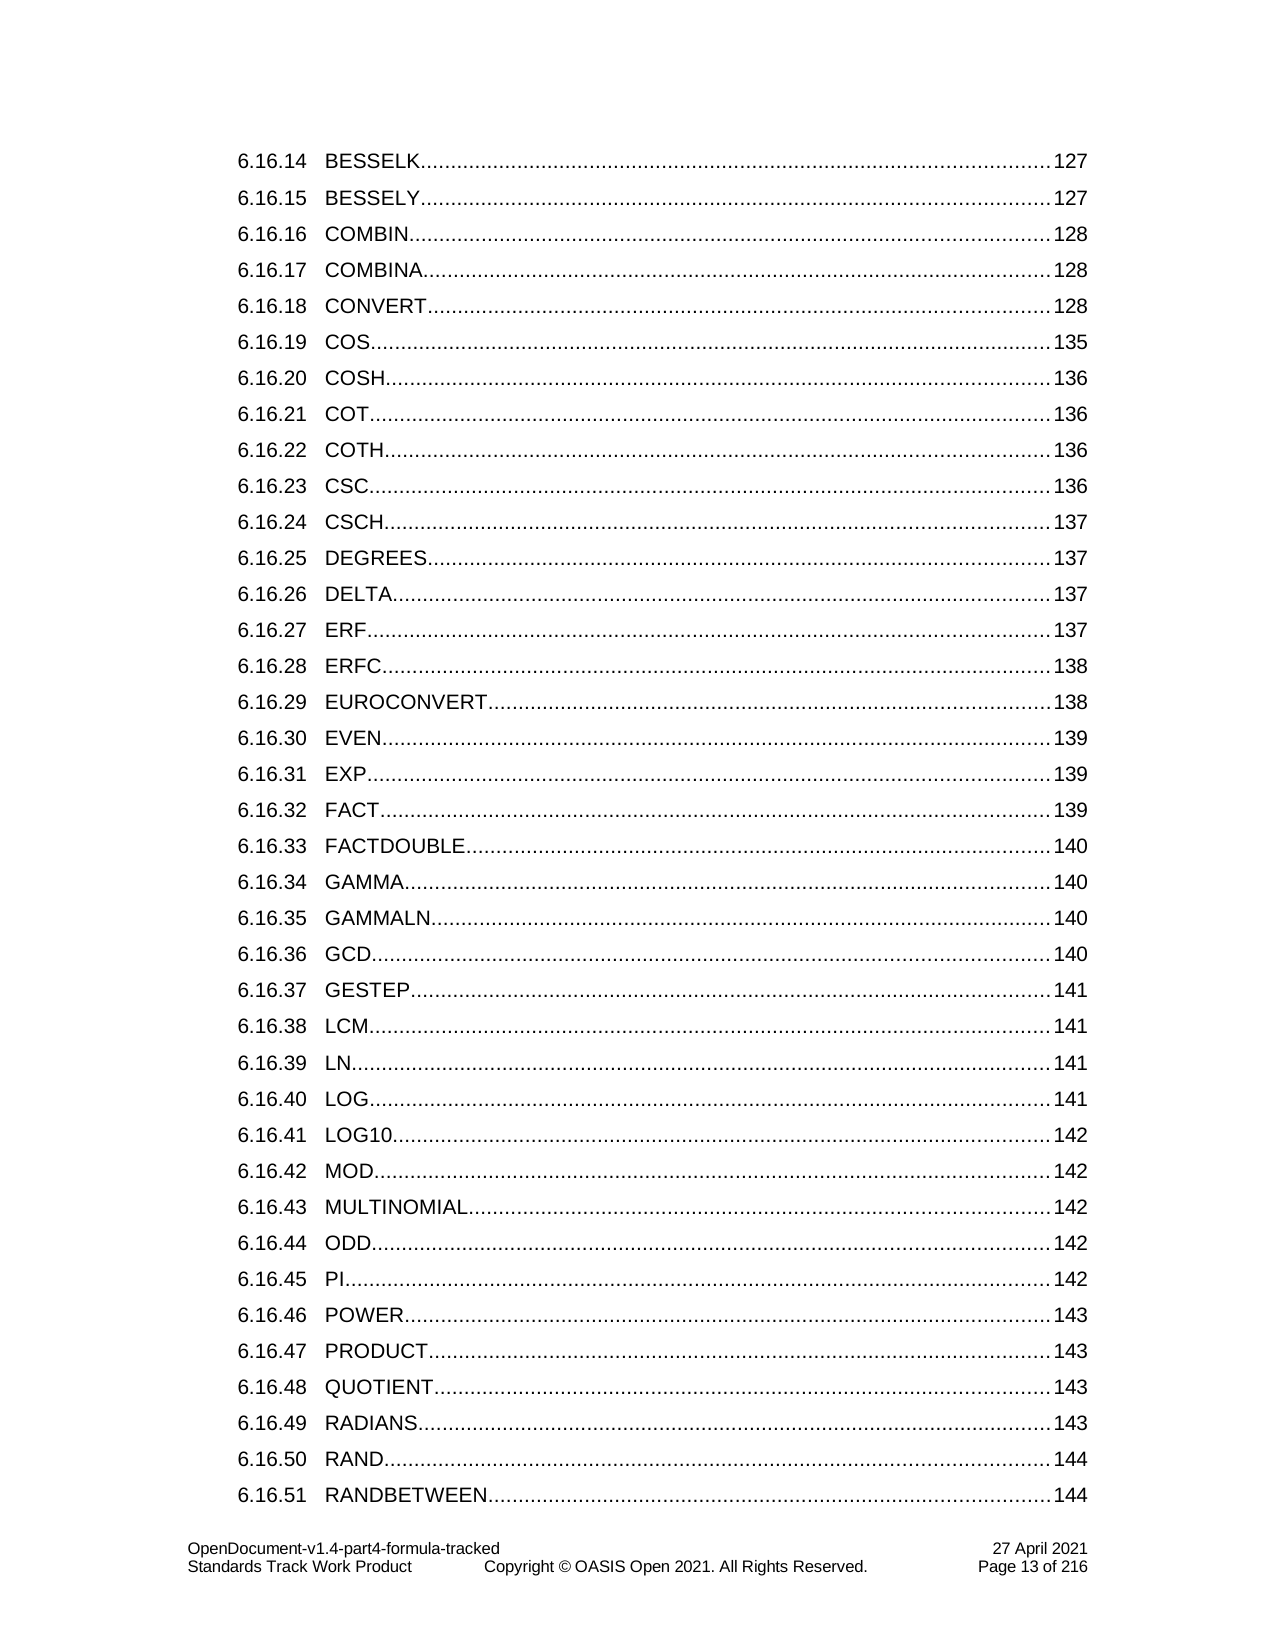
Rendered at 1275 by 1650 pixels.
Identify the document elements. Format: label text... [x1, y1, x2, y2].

text 6.16.43 MULTINOMIAL 142 [237, 1195, 1088, 1219]
text 6.16.23 CSC 136 [237, 474, 1088, 498]
text 6.16.36 GCD 140 [237, 943, 1088, 966]
text 6.16.34 GAMMA 140 [237, 871, 1088, 894]
text 6.16.49 RADIANS 143 [237, 1411, 1088, 1435]
text 6.16.48 QUOTIENT 143 [237, 1375, 1088, 1399]
text 6.16.30 EVEN 139 [237, 727, 1088, 750]
text 6.16.26 DELTA 137 [237, 582, 1088, 606]
text 6.16.35 GAMMALN 140 [237, 907, 1088, 930]
text 6.16.21 COT 136 [237, 402, 1088, 426]
text 6.16.17 COMBINA 128 [237, 258, 1088, 282]
text 6.16.16 COMBIN 128 [237, 222, 1088, 246]
text 6.16.14 BESSELK 127 [237, 150, 1088, 173]
text 6.16.28 ERFC 138 [237, 654, 1088, 678]
text 6.16.38 LCM 141 [237, 1015, 1088, 1038]
text 6.16.24 CSCH 137 [237, 510, 1088, 534]
text 6.16.18 CONVERT 128 [237, 294, 1088, 318]
text 6.16.47 PRODUCT 143 [237, 1339, 1088, 1363]
text 6.16.51 RANDBETWEEN 144 [237, 1483, 1088, 1507]
text 6.16.40 LOG 141 [237, 1087, 1088, 1111]
text 6.16.45 PI 142 [237, 1267, 1088, 1291]
text 6.16.32 FACT 139 [237, 799, 1088, 822]
text 6.16.42 MOD 142 [237, 1159, 1088, 1183]
text 6.16.27 ERF 137 [237, 618, 1088, 642]
text 6.16.20 COSH 136 [237, 366, 1088, 390]
text 6.16.44 ODD 142 [237, 1231, 1088, 1255]
text 6.16.19 COS 135 [237, 330, 1088, 354]
text 6.16.15 BESSELY 127 [237, 186, 1088, 209]
text 6.16.31 EXP 139 [237, 763, 1088, 786]
text 6.16.33 FACTDOUBLE 140 [237, 835, 1088, 858]
text 6.16.39 LN 141 [237, 1051, 1088, 1074]
text 6.16.29 EUROCONVERT 138 [237, 691, 1088, 714]
text 6.16.37 GESTEP 141 [237, 979, 1088, 1002]
text 6.16.22 COTH 136 [237, 438, 1088, 462]
text 6.16.41 LOG10 142 [237, 1123, 1088, 1147]
text 6.16.50 RAND 144 [237, 1447, 1088, 1471]
text 6.16.25 DEGREES 137 [237, 546, 1088, 570]
text 6.16.46 POWER 143 [237, 1303, 1088, 1327]
